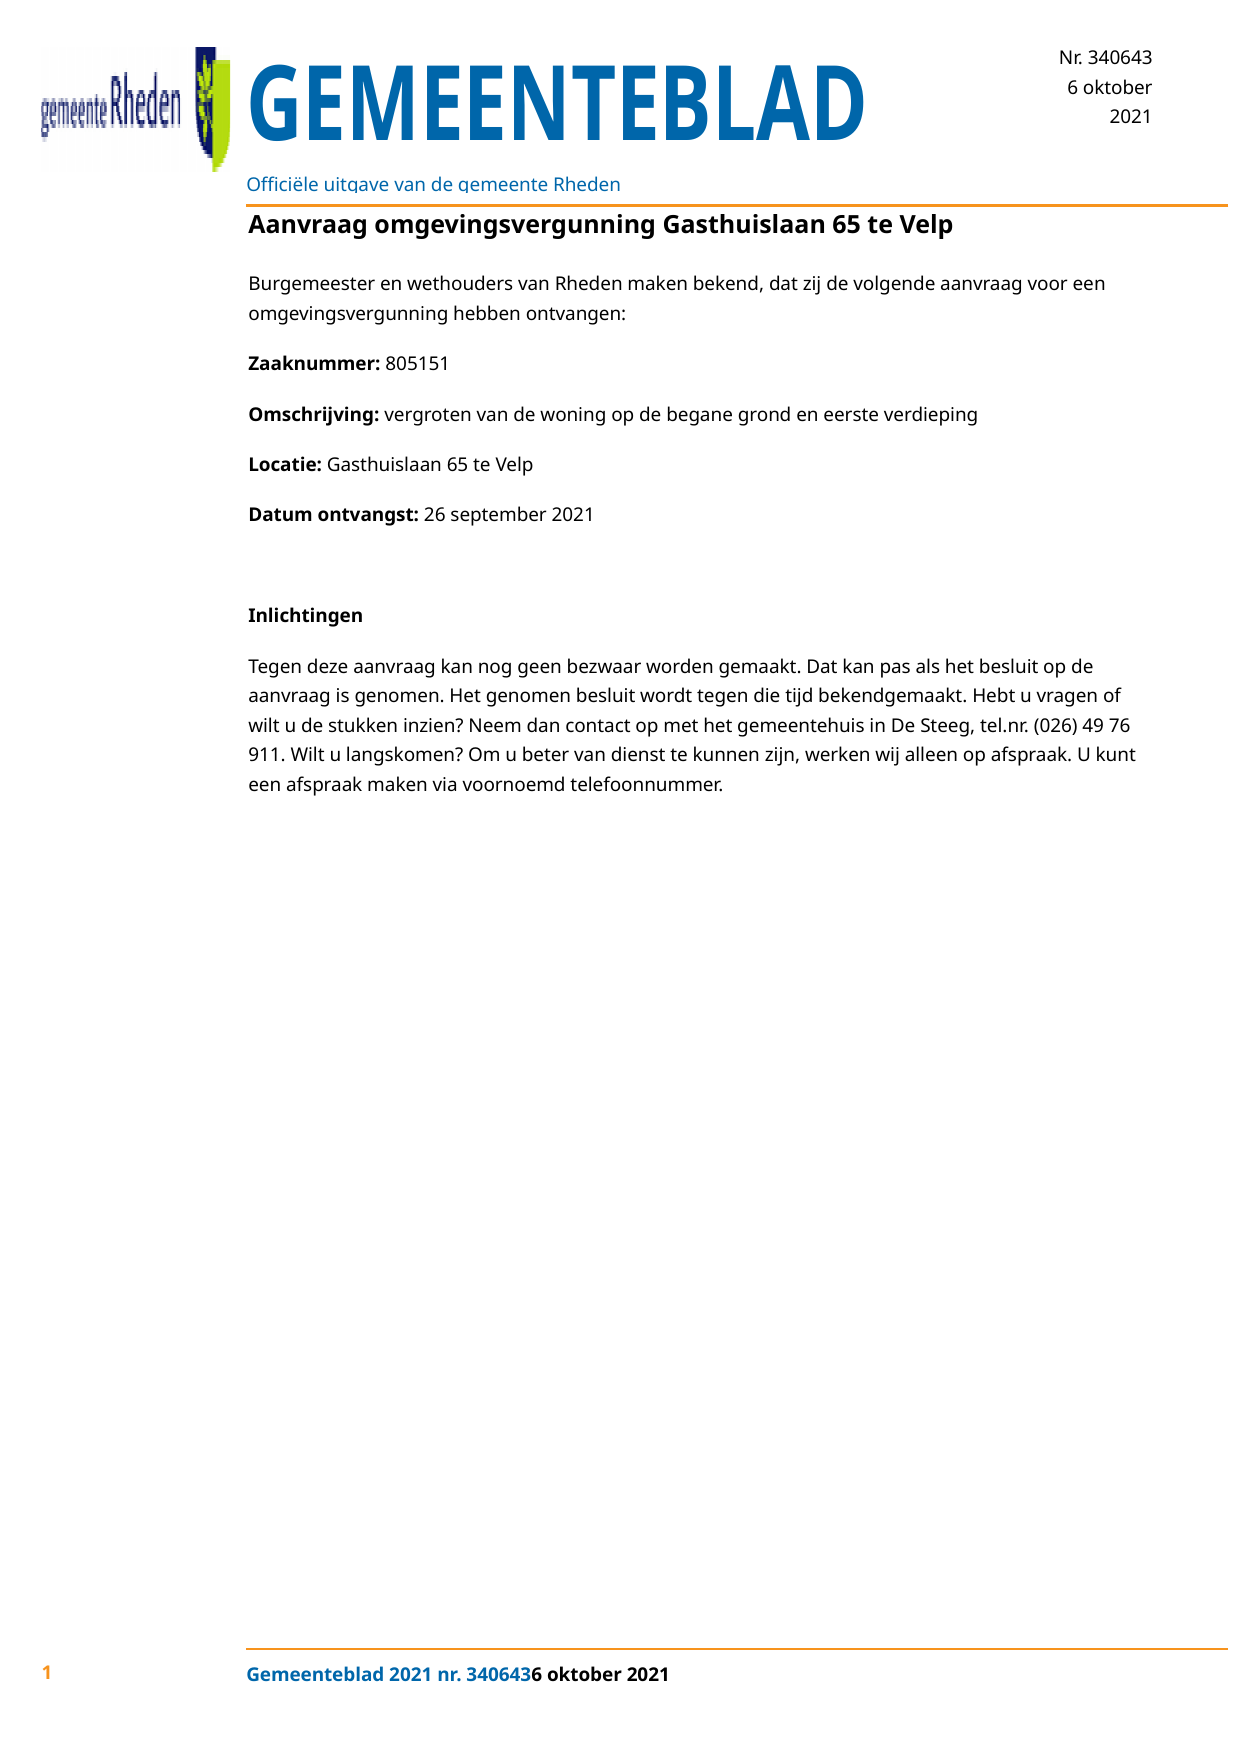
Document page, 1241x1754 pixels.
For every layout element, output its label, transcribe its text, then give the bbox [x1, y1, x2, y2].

text Omschrijving: vergroten van de woning op de begane grond en eerste verdieping [248, 401, 1152, 426]
text Datum ontvangst: 26 september 2021 [248, 502, 1152, 527]
text Zaaknummer: 805151 [248, 350, 1152, 376]
text Tegen deze aanvraag kan nog geen bezwaar worden gemaakt. Dat kan pas als het besluit op de aanvraag is genomen. Het genomen besluit wordt tegen die tijd bekendgemaakt. Hebt u vragen of wilt u de stukken inzien? Neem dan contact op met het gemeentehuis in De Steeg, tel.nr. (026) 49 76 911. Wilt u langskomen? Om u beter van dienst te kunnen zijn, werken wij alleen op afspraak. U kunt een afspraak maken via voornoemd telefoonnummer. [248, 653, 1152, 797]
text Inlichtingen [248, 602, 1152, 628]
text Burgemeester en wethouders van Rheden maken bekend, dat zij de volgende aanvraag voor een omgevingsvergunning hebben ontvangen: [248, 270, 1152, 326]
picture [41, 47, 231, 172]
text Locatie: Gasthuislaan 65 te Velp [248, 451, 1152, 477]
text Aanvraag omgevingsvergunning Gasthuislaan 65 te Velp [248, 207, 1152, 241]
